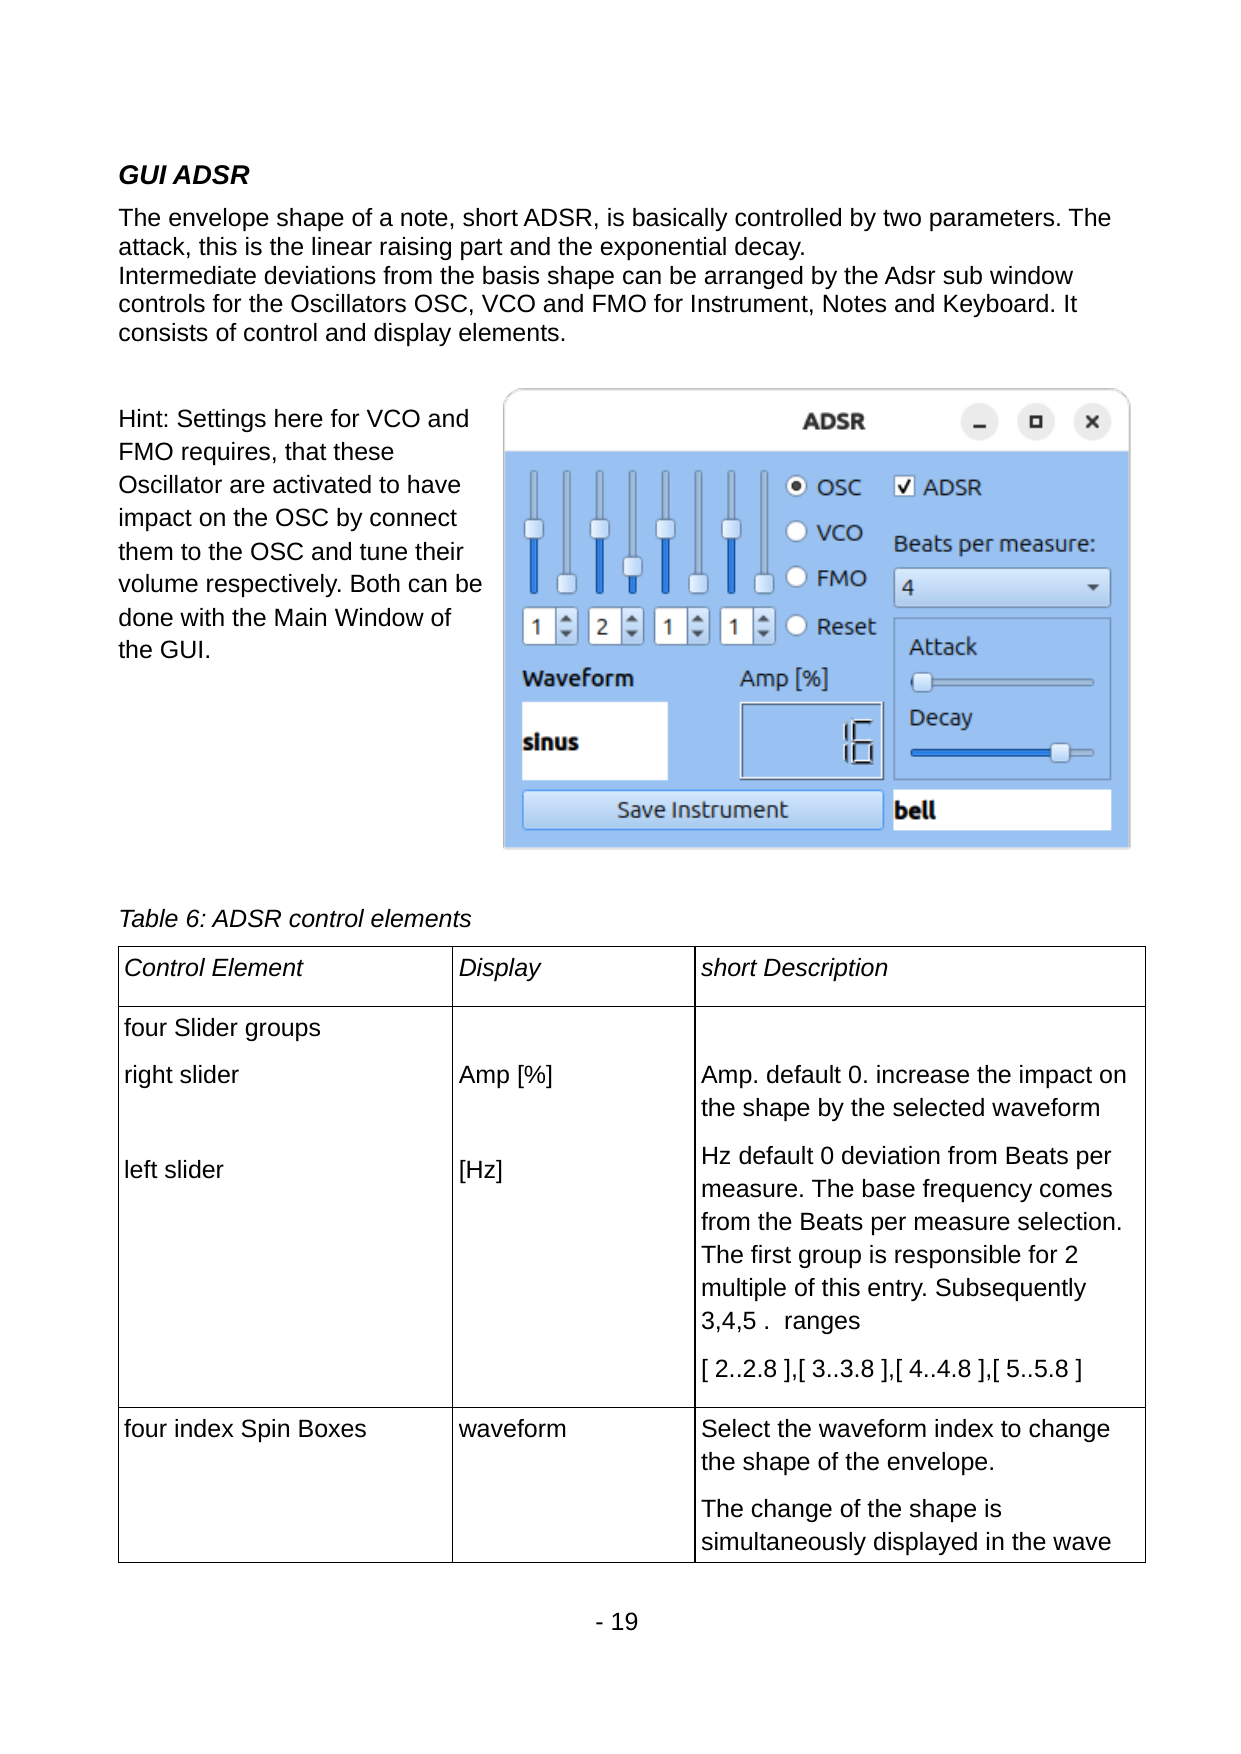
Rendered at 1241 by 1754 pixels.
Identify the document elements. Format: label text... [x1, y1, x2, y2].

table_cell Select the waveform index to change the shape of the envelope. The change of the shape is simultaneously displayed in the wave [696, 1408, 1145, 1562]
table_header Control Element [119, 947, 452, 1006]
text Table 6: ADSR control elements [118, 904, 1122, 933]
table_header Display [453, 947, 694, 1006]
table_header short Description [696, 947, 1145, 1006]
text Hint: Settings here for VCO and FMO requires, that these Oscillator are activated to have impact on the OSC by connect them to the OSC and tune their volume respectively. Both can be done with the Main Window of the GUI. [118, 404, 488, 664]
table_cell Amp. default 0. increase the impact on the shape by the selected waveform Hz default 0 deviation from Beats per measure. The base frequency comes from the Beats per measure selection. The first group is responsible for 2 multiple of this entry. Subsequently 3,4,5 . ranges [ 2..2.8 ],[ 3..3.8 ],[ 4..4.8 ],[ 5..5.8 ] [696, 1007, 1145, 1407]
text The envelope shape of a note, short ADSR, is basically controlled by two parameters. The attack, this is the linear raising part and the exponential decay. [118, 203, 1122, 261]
table_cell four Slider groups right slider left slider [119, 1007, 452, 1407]
table_cell Amp [%] [Hz] [453, 1007, 694, 1407]
table_cell four index Spin Boxes [119, 1408, 452, 1562]
picture [488, 375, 1145, 865]
text Intermediate deviations from the basis shape can be arranged by the Adsr sub window controls for the Oscillators OSC, VCO and FMO for Instrument, Notes and Keyboard. It consists of control and display elements. [118, 261, 1122, 347]
subtitle GUI ADSR [118, 159, 1122, 191]
table_cell waveform [453, 1408, 694, 1562]
